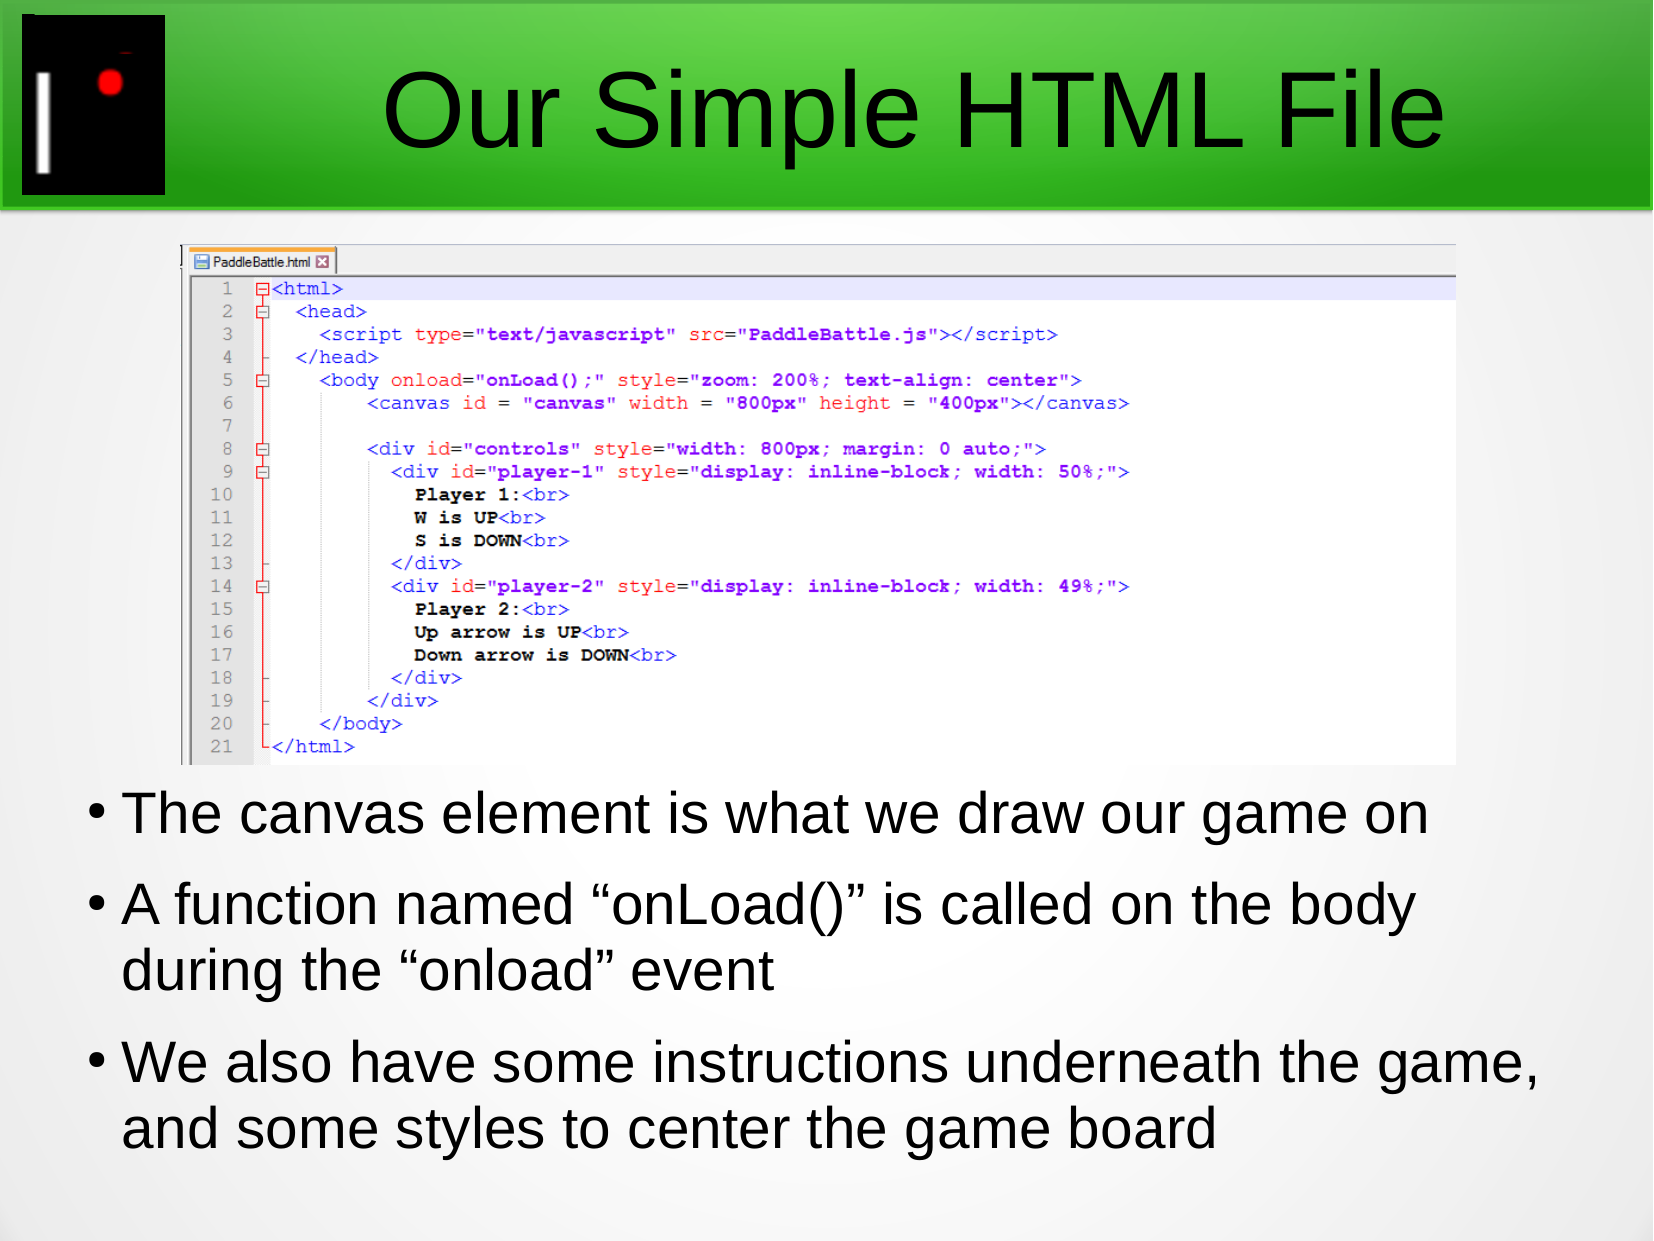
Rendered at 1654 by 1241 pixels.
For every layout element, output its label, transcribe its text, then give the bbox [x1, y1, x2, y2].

picture [22, 14, 165, 195]
picture [180, 244, 1456, 766]
title Our Simple HTML File [195, 30, 1636, 190]
list The canvas element is what we draw our game on A function named “onLoad()” is called on the body during the “onload” event We also have some instructions underneath the game, and some styles to center the game board [75, 780, 1583, 1171]
